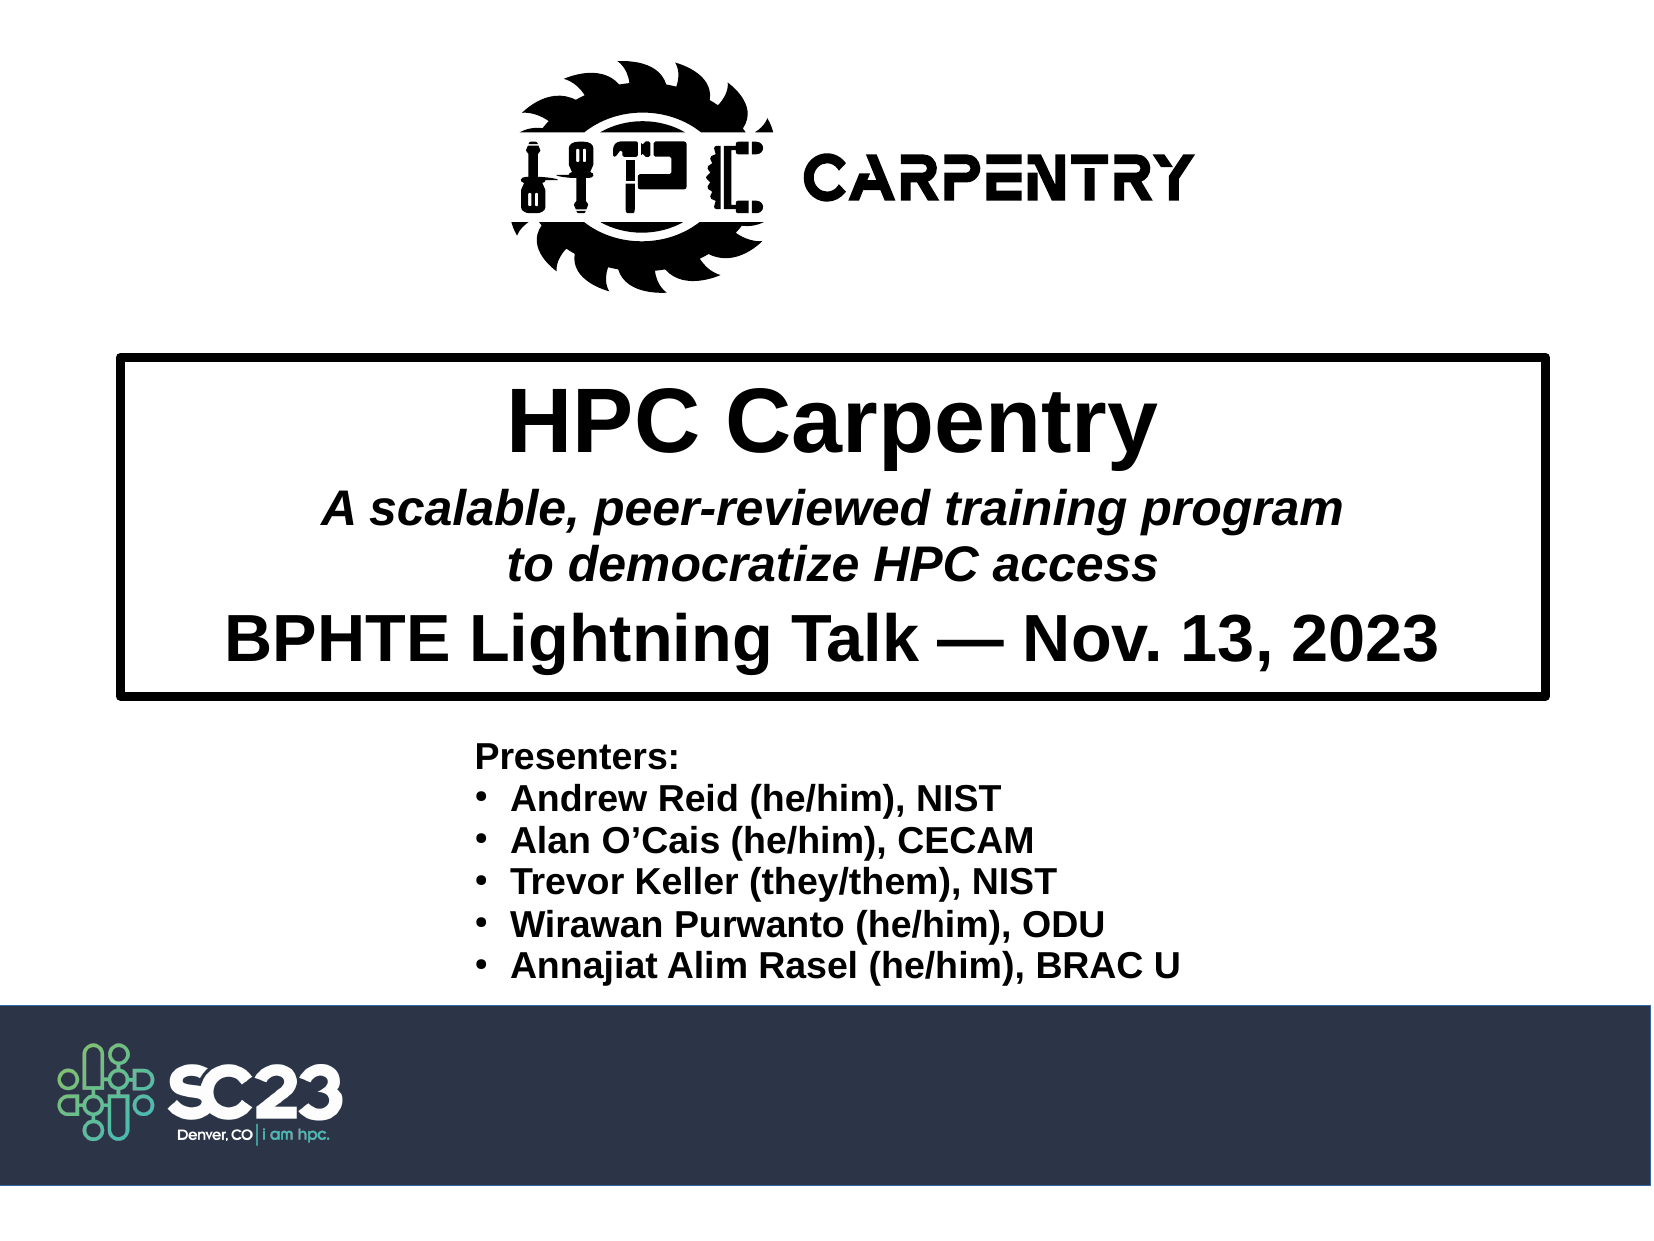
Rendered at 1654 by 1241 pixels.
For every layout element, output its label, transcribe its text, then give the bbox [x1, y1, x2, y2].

text_box Presenters: Andrew Reid (he/him), NIST Alan O’Cais (he/him), CECAM Trevor Keller (they/them), NIST Wirawan Purwanto (he/him), ODU Annajiat Alim Rasel (he/him), BRAC U [459, 727, 1621, 1037]
text_box HPC Carpentry A scalable, peer-reviewed training program to democratize HPC access BPHTE Lightning Talk — Nov. 13, 2023 [120, 357, 1546, 697]
picture [395, 3, 1311, 353]
text_box [0, 1005, 1651, 1186]
picture [45, 1034, 352, 1155]
